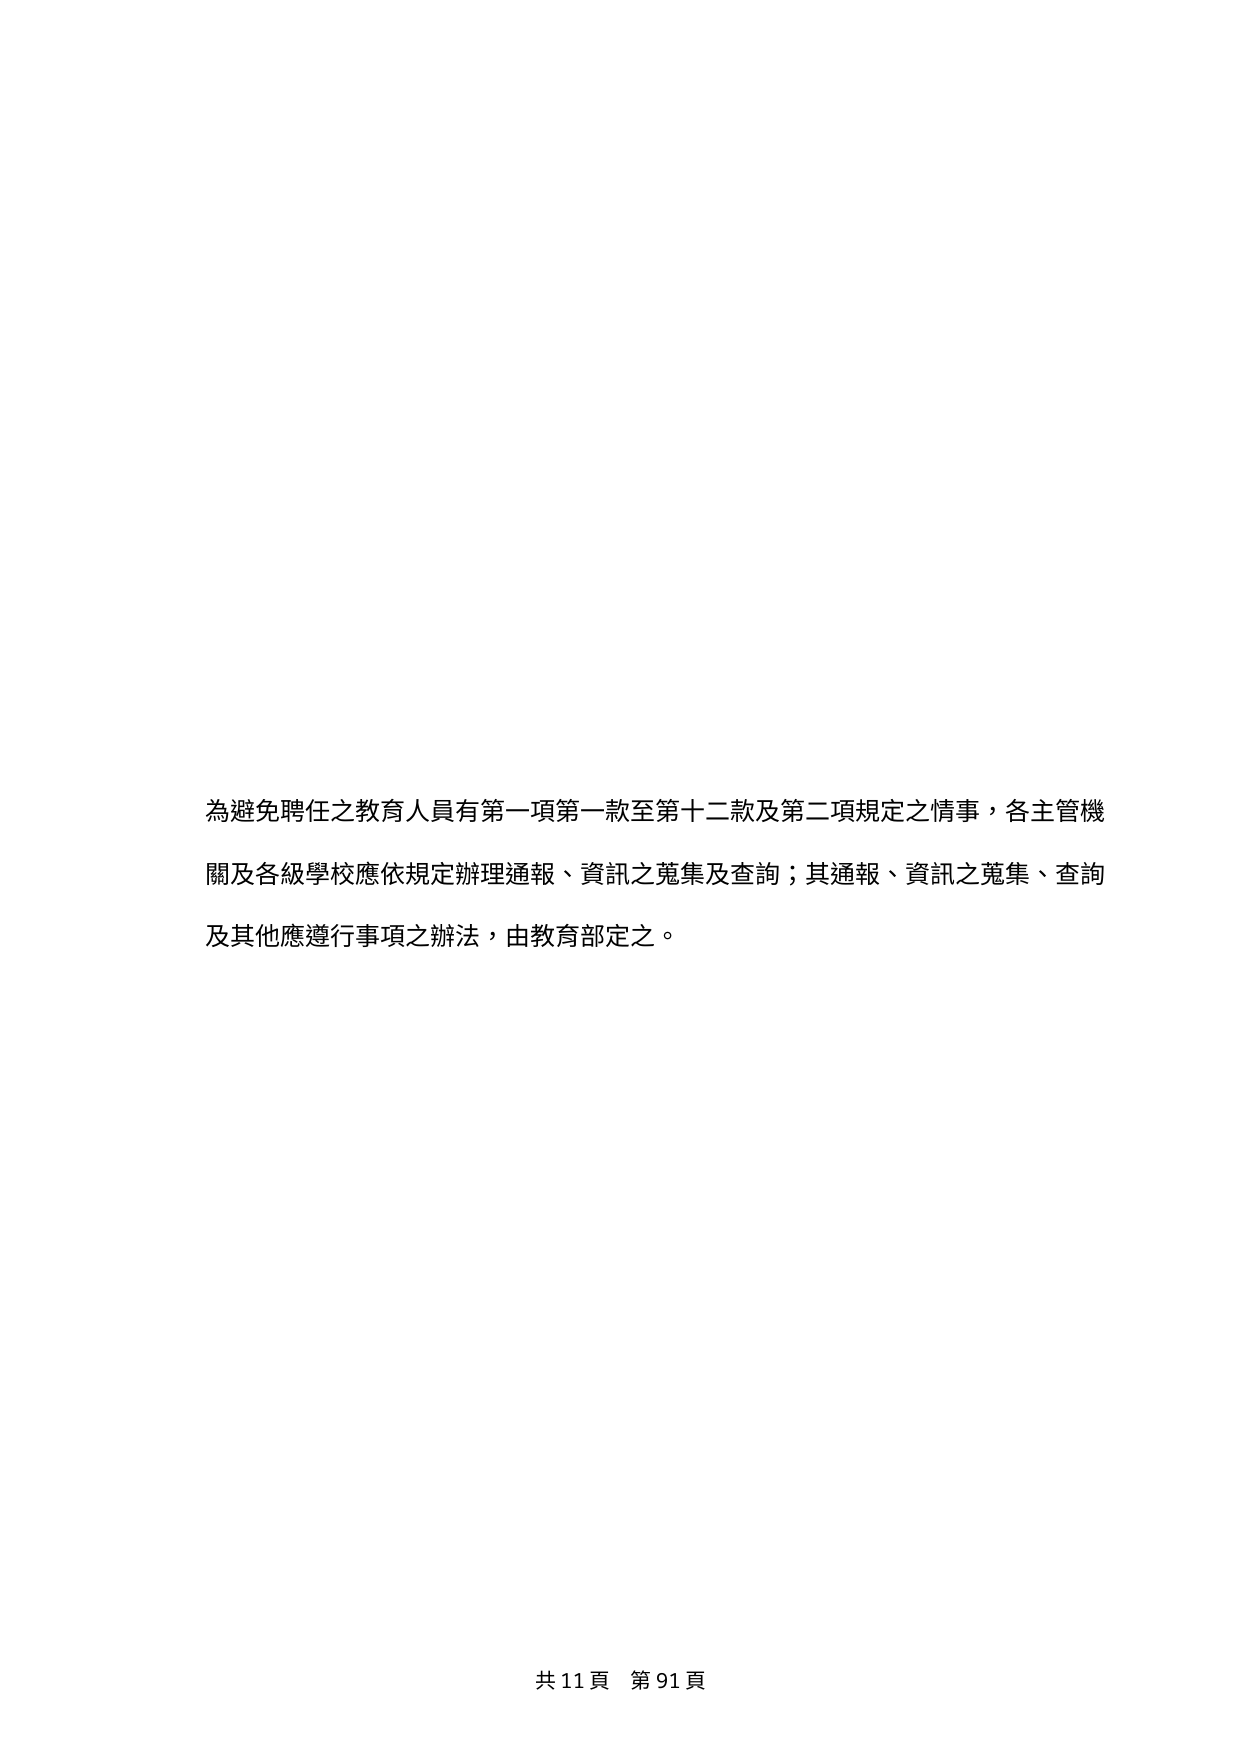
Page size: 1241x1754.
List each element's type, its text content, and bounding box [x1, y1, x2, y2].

text 為避免聘任之教育人員有第一項第一款至第十二款及第二項規定之情事，各主管機關及各級學校應依規定辦理通報、資訊之蒐集及查詢；其通報、資訊之蒐集、查詢及其他應遵行事項之辦法，由教育部定之。 [206, 768, 1122, 956]
